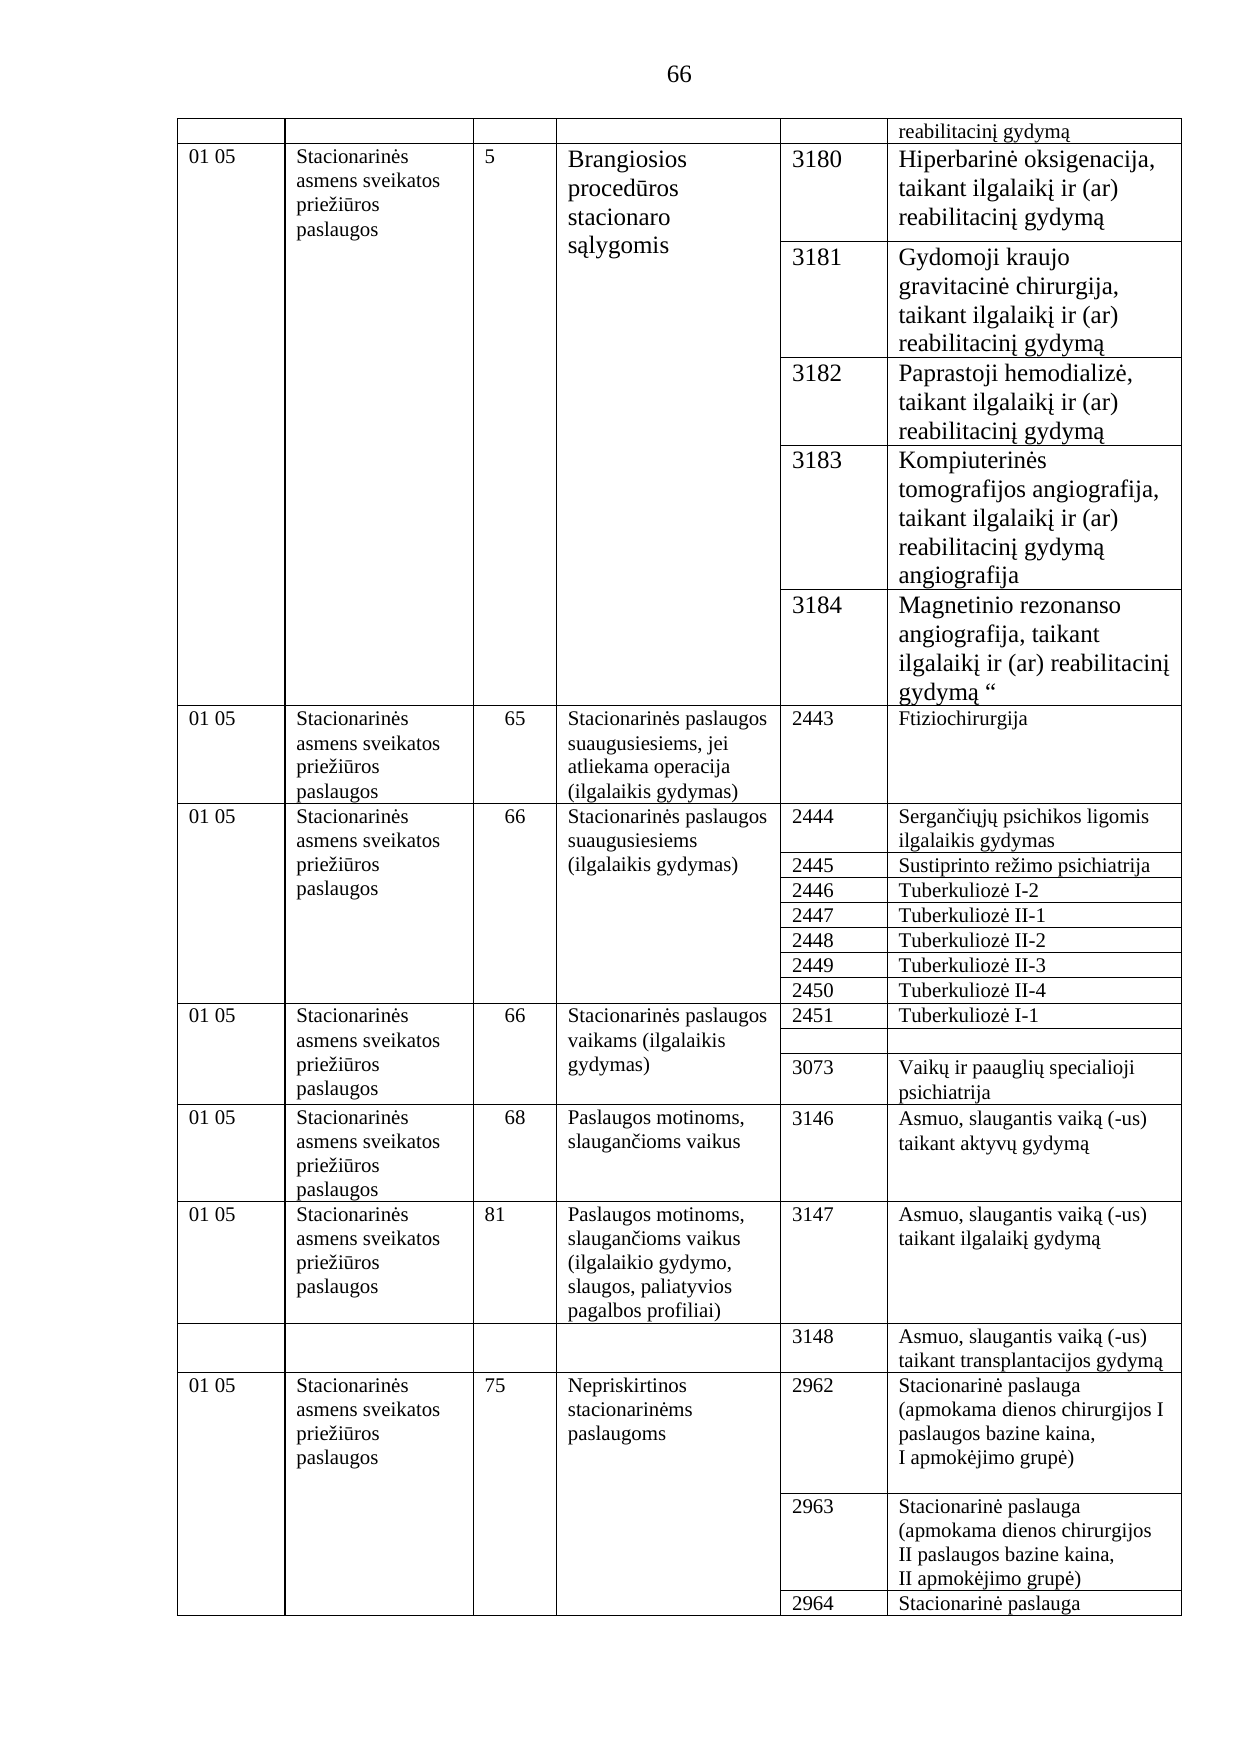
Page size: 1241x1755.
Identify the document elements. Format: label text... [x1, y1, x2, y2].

table_cell 3147 [781, 1202, 887, 1322]
table_cell 2446 [781, 878, 887, 902]
table_cell Stacionarinės asmens sveikatos priežiūros paslaugos [286, 144, 473, 705]
table_cell Vaikų ir paauglių specialioji psichiatrija [888, 1054, 1181, 1104]
table_cell Stacionarinė paslauga (apmokama dienos chirurgijos II paslaugos bazine kaina, II apmokėjimo grupė) [888, 1494, 1181, 1590]
table_cell 2447 [781, 903, 887, 927]
table_cell Brangiosios procedūros stacionaro sąlygomis [557, 144, 780, 705]
table_cell 2451 [781, 1004, 887, 1027]
table_cell 01 05 [178, 1004, 284, 1104]
table_cell Nepriskirtinos stacionarinėms paslaugoms [557, 1373, 780, 1615]
table_cell Paprastoji hemodializė, taikant ilgalaikį ir (ar) reabilitacinį gydymą [888, 358, 1181, 444]
table_cell 3184 [781, 590, 887, 705]
table_cell 01 05 [178, 1105, 284, 1201]
table_cell Sergančiųjų psichikos ligomis ilgalaikis gydymas [888, 804, 1181, 852]
table_cell Paslaugos motinoms, slaugančioms vaikus (ilgalaikio gydymo, slaugos, paliatyvios pagalbos profiliai) [557, 1202, 780, 1322]
table_cell 01 05 [178, 804, 284, 1002]
table_cell Stacionarinės asmens sveikatos priežiūros paslaugos [286, 1202, 473, 1322]
table_cell 3146 [781, 1105, 887, 1201]
table_cell Asmuo, slaugantis vaiką (-us) taikant ilgalaikį gydymą [888, 1202, 1181, 1322]
table_cell [557, 1324, 780, 1372]
table_cell Tuberkuliozė II-4 [888, 978, 1181, 1002]
table_cell 2450 [781, 978, 887, 1002]
table_cell Stacionarinės asmens sveikatos priežiūros paslaugos [286, 1105, 473, 1201]
table_cell [781, 119, 887, 143]
table_cell Ftiziochirurgija [888, 706, 1181, 803]
table_cell 66 [474, 804, 556, 1002]
table_cell [178, 119, 284, 143]
table_cell Tuberkuliozė I-1 [888, 1004, 1181, 1027]
table_cell 66 [474, 1004, 556, 1104]
table_cell Sustiprinto režimo psichiatrija [888, 853, 1181, 877]
table_cell Stacionarinės asmens sveikatos priežiūros paslaugos [286, 706, 473, 803]
table_cell [557, 119, 780, 143]
table_cell Stacionarinė paslauga [888, 1591, 1181, 1615]
table_cell 81 [474, 1202, 556, 1322]
table_cell Asmuo, slaugantis vaiką (-us) taikant transplantacijos gydymą [888, 1324, 1181, 1372]
table_cell 3073 [781, 1054, 887, 1104]
table_cell Tuberkuliozė I-2 [888, 878, 1181, 902]
table_cell 2443 [781, 706, 887, 803]
table_cell [888, 1029, 1181, 1053]
table_cell 3180 [781, 144, 887, 241]
table_cell Asmuo, slaugantis vaiką (-us) taikant aktyvų gydymą [888, 1105, 1181, 1201]
table_cell 65 [474, 706, 556, 803]
table_cell Kompiuterinės tomografijos angiografija, taikant ilgalaikį ir (ar) reabilitacinį gydymą angiografija [888, 446, 1181, 589]
table_cell 2444 [781, 804, 887, 852]
table_cell Stacionarinės asmens sveikatos priežiūros paslaugos [286, 1373, 473, 1615]
table_cell [781, 1029, 887, 1053]
table_cell [178, 1324, 284, 1372]
table_cell 75 [474, 1373, 556, 1615]
table_cell 3181 [781, 242, 887, 357]
table_cell Paslaugos motinoms, slaugančioms vaikus [557, 1105, 780, 1201]
table_cell Stacionarinės paslaugos suaugusiesiems, jei atliekama operacija (ilgalaikis gydymas) [557, 706, 780, 803]
table_cell Stacionarinės paslaugos suaugusiesiems (ilgalaikis gydymas) [557, 804, 780, 1002]
table_cell 01 05 [178, 1202, 284, 1322]
table_cell 5 [474, 144, 556, 705]
table_cell 3183 [781, 446, 887, 589]
table_cell 3182 [781, 358, 887, 444]
table_cell Stacionarinės paslaugos vaikams (ilgalaikis gydymas) [557, 1004, 780, 1104]
table_cell [286, 1324, 473, 1372]
table_cell reabilitacinį gydymą [888, 119, 1181, 143]
table_cell Stacionarinės asmens sveikatos priežiūros paslaugos [286, 1004, 473, 1104]
table_cell 2962 [781, 1373, 887, 1492]
table_cell 2445 [781, 853, 887, 877]
table_cell Stacionarinės asmens sveikatos priežiūros paslaugos [286, 804, 473, 1002]
table_cell 68 [474, 1105, 556, 1201]
table_cell Gydomoji kraujo gravitacinė chirurgija, taikant ilgalaikį ir (ar) reabilitacinį gydymą [888, 242, 1181, 357]
table_cell 01 05 [178, 144, 284, 705]
table_cell 01 05 [178, 706, 284, 803]
table_cell 2964 [781, 1591, 887, 1615]
table_cell [286, 119, 473, 143]
table_cell 01 05 [178, 1373, 284, 1615]
table_cell 3148 [781, 1324, 887, 1372]
table_cell Tuberkuliozė II-2 [888, 928, 1181, 952]
table_cell [474, 119, 556, 143]
table_cell 2963 [781, 1494, 887, 1590]
table_cell 2448 [781, 928, 887, 952]
table_cell Stacionarinė paslauga (apmokama dienos chirurgijos I paslaugos bazine kaina, I apmokėjimo grupė) [888, 1373, 1181, 1492]
table_cell Tuberkuliozė II-3 [888, 953, 1181, 977]
table_cell Magnetinio rezonanso angiografija, taikant ilgalaikį ir (ar) reabilitacinį gydymą “ [888, 590, 1181, 705]
table_cell [474, 1324, 556, 1372]
table_cell 2449 [781, 953, 887, 977]
table_cell Hiperbarinė oksigenacija, taikant ilgalaikį ir (ar) reabilitacinį gydymą [888, 144, 1181, 241]
table_cell Tuberkuliozė II-1 [888, 903, 1181, 927]
